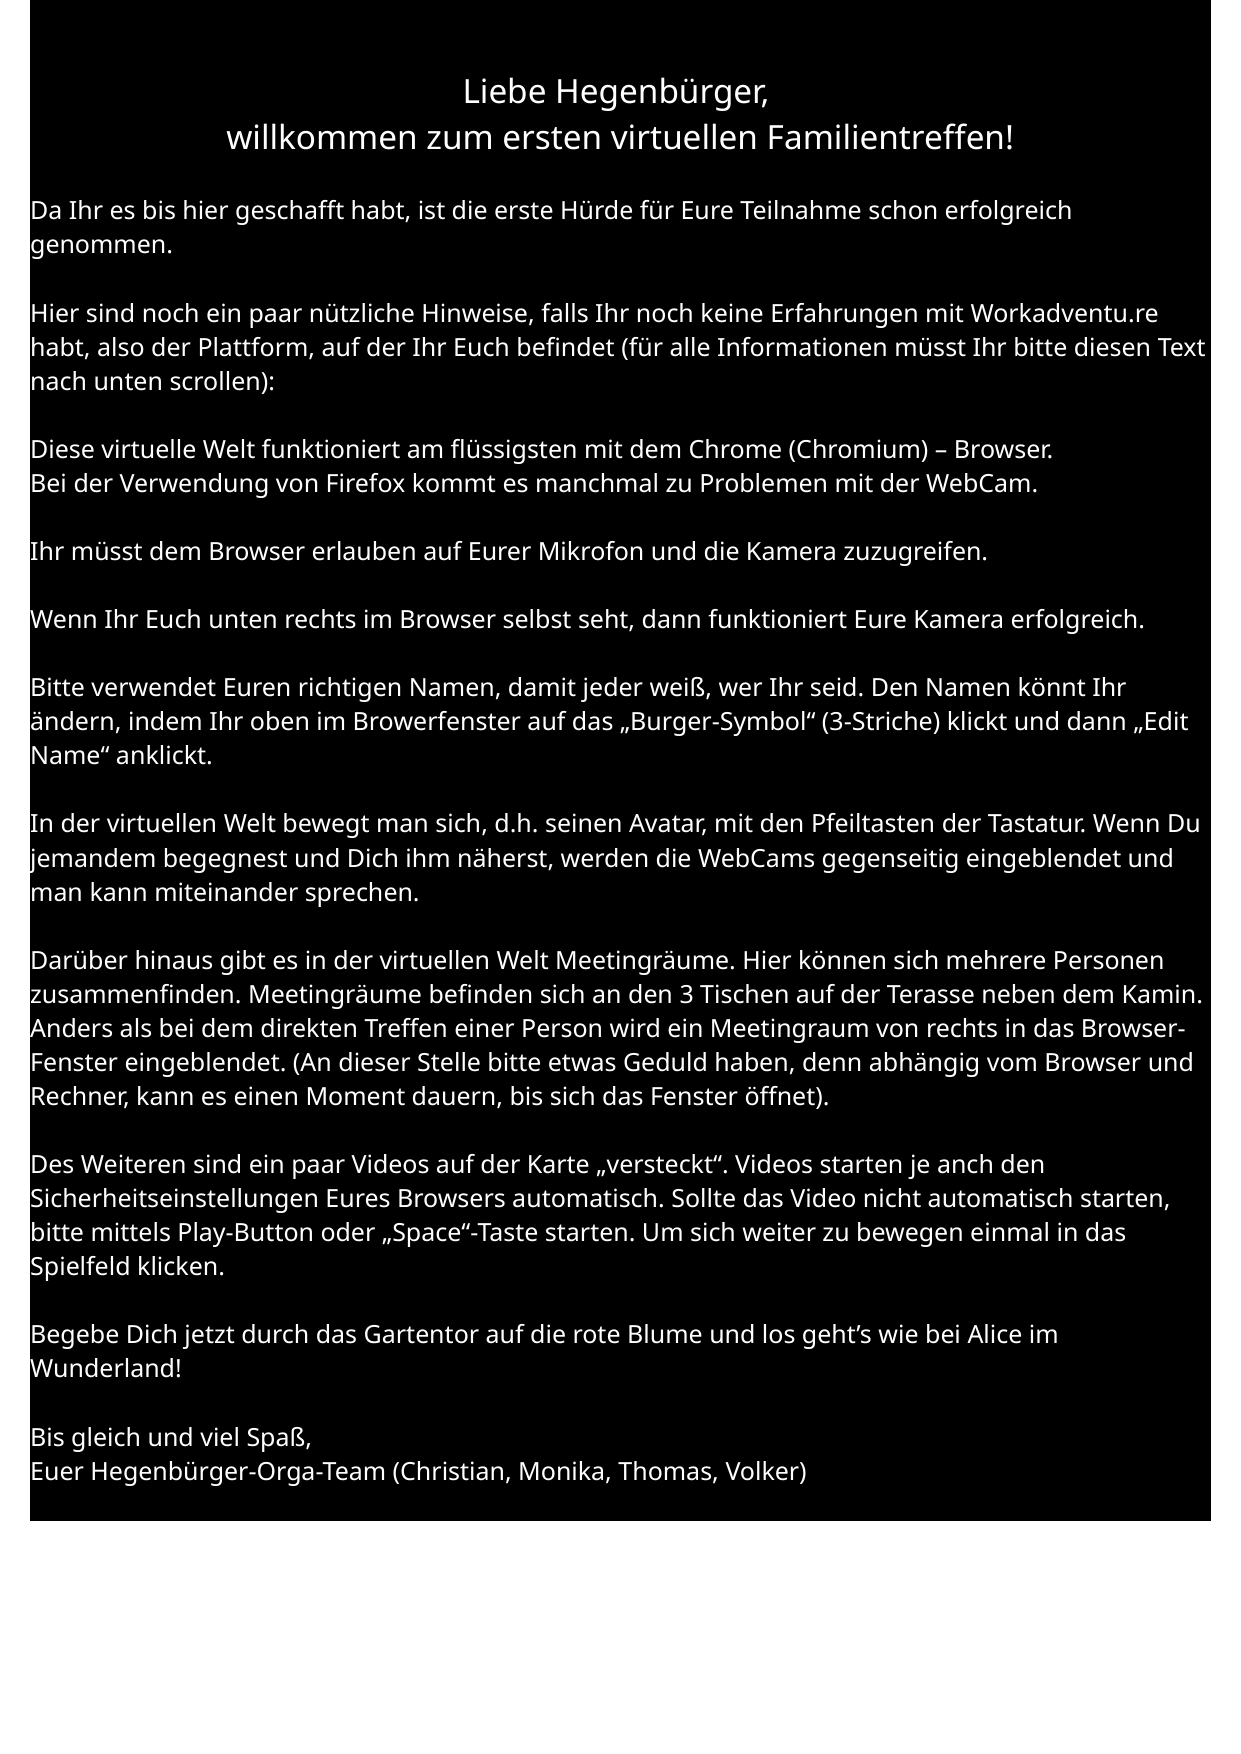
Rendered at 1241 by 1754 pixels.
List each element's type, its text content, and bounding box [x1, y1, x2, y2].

text Des Weiteren sind ein paar Videos auf der Karte „versteckt“. Videos starten je anch den Sicherheitseinstellungen Eures Browsers automatisch. Sollte das Video nicht automatisch starten, bitte mittels Play-Button oder „Space“-Taste starten. Um sich weiter zu bewegen einmal in das Spielfeld klicken. [30, 1147, 1211, 1283]
text Ihr müsst dem Browser erlauben auf Eurer Mikrofon und die Kamera zuzugreifen. [30, 534, 1211, 568]
text Hier sind noch ein paar nützliche Hinweise, falls Ihr noch keine Erfahrungen mit Workadventu.re habt, also der Plattform, auf der Ihr Euch befindet (für alle Informationen müsst Ihr bitte diesen Text nach unten scrollen): [30, 295, 1211, 397]
text Darüber hinaus gibt es in der virtuellen Welt Meetingräume. Hier können sich mehrere Personen zusammenfinden. Meetingräume befinden sich an den 3 Tischen auf der Terasse neben dem Kamin. Anders als bei dem direkten Treffen einer Person wird ein Meetingraum von rechts in das Browser-Fenster eingeblendet. (An dieser Stelle bitte etwas Geduld haben, denn abhängig vom Browser und Rechner, kann es einen Moment dauern, bis sich das Fenster öffnet). [30, 942, 1211, 1113]
text Bis gleich und viel Spaß, [30, 1419, 1211, 1453]
text In der virtuellen Welt bewegt man sich, d.h. seinen Avatar, mit den Pfeiltasten der Tastatur. Wenn Du jemandem begegnest und Dich ihm näherst, werden die WebCams gegenseitig eingeblendet und man kann miteinander sprechen. [30, 806, 1211, 908]
text Liebe Hegenbürger, [30, 68, 1211, 113]
text Diese virtuelle Welt funktioniert am flüssigsten mit dem Chrome (Chromium) – Browser. [30, 431, 1211, 466]
text Da Ihr es bis hier geschafft habt, ist die erste Hürde für Eure Teilnahme schon erfolgreich genommen. [30, 193, 1211, 261]
text Wenn Ihr Euch unten rechts im Browser selbst seht, dann funktioniert Eure Kamera erfolgreich. [30, 602, 1211, 636]
text Begebe Dich jetzt durch das Gartentor auf die rote Blume und los geht’s wie bei Alice im Wunderland! [30, 1317, 1211, 1385]
text Euer Hegenbürger-Orga-Team (Christian, Monika, Thomas, Volker) [30, 1453, 1211, 1487]
text willkommen zum ersten virtuellen Familientreffen! [30, 113, 1211, 159]
text Bei der Verwendung von Firefox kommt es manchmal zu Problemen mit der WebCam. [30, 466, 1211, 499]
text Bitte verwendet Euren richtigen Namen, damit jeder weiß, wer Ihr seid. Den Namen könnt Ihr ändern, indem Ihr oben im Browerfenster auf das „Burger-Symbol“ (3-Striche) klickt und dann „Edit Name“ anklickt. [30, 670, 1211, 772]
